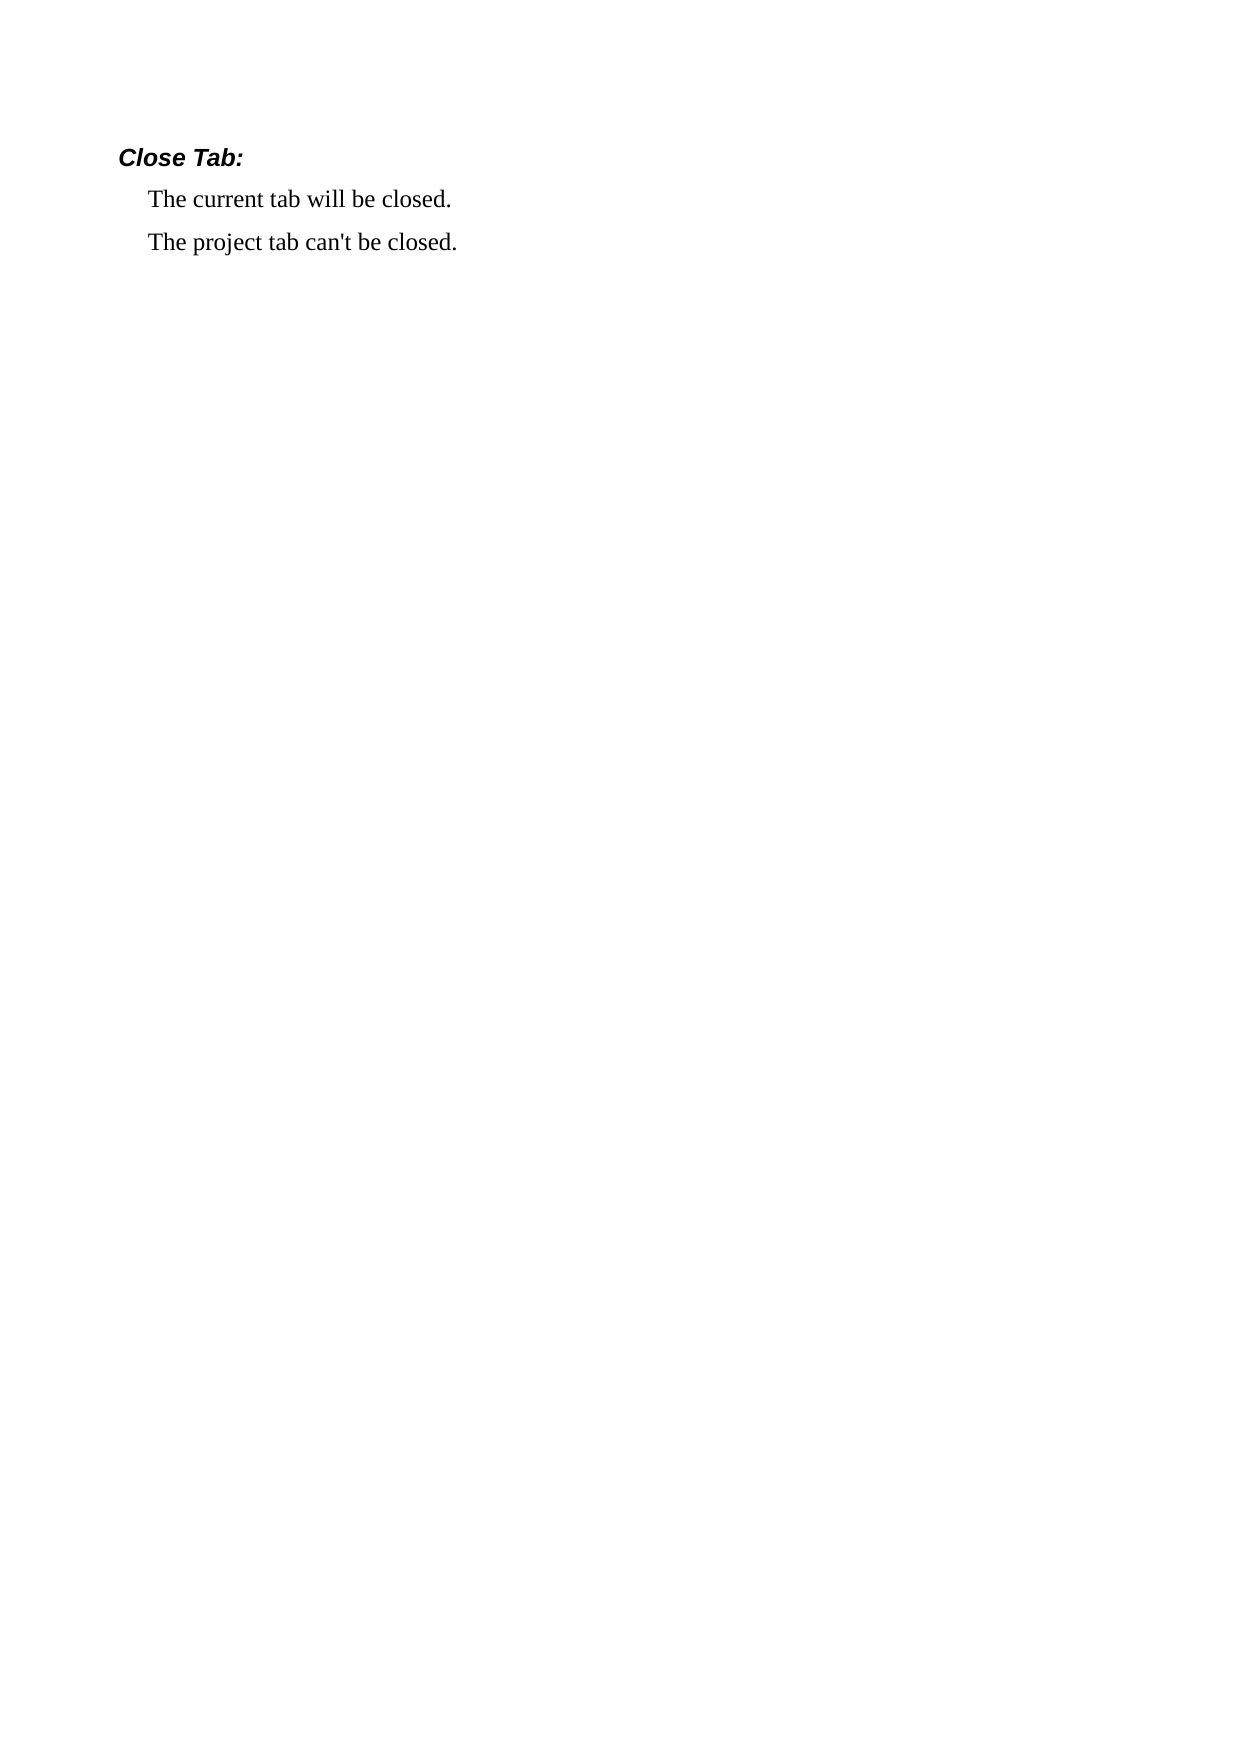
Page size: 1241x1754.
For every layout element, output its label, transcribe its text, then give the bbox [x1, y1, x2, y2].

subtitle Close Tab: [118, 143, 1122, 172]
text The current tab will be closed. [148, 184, 1122, 213]
text The project tab can't be closed. [148, 227, 1122, 256]
